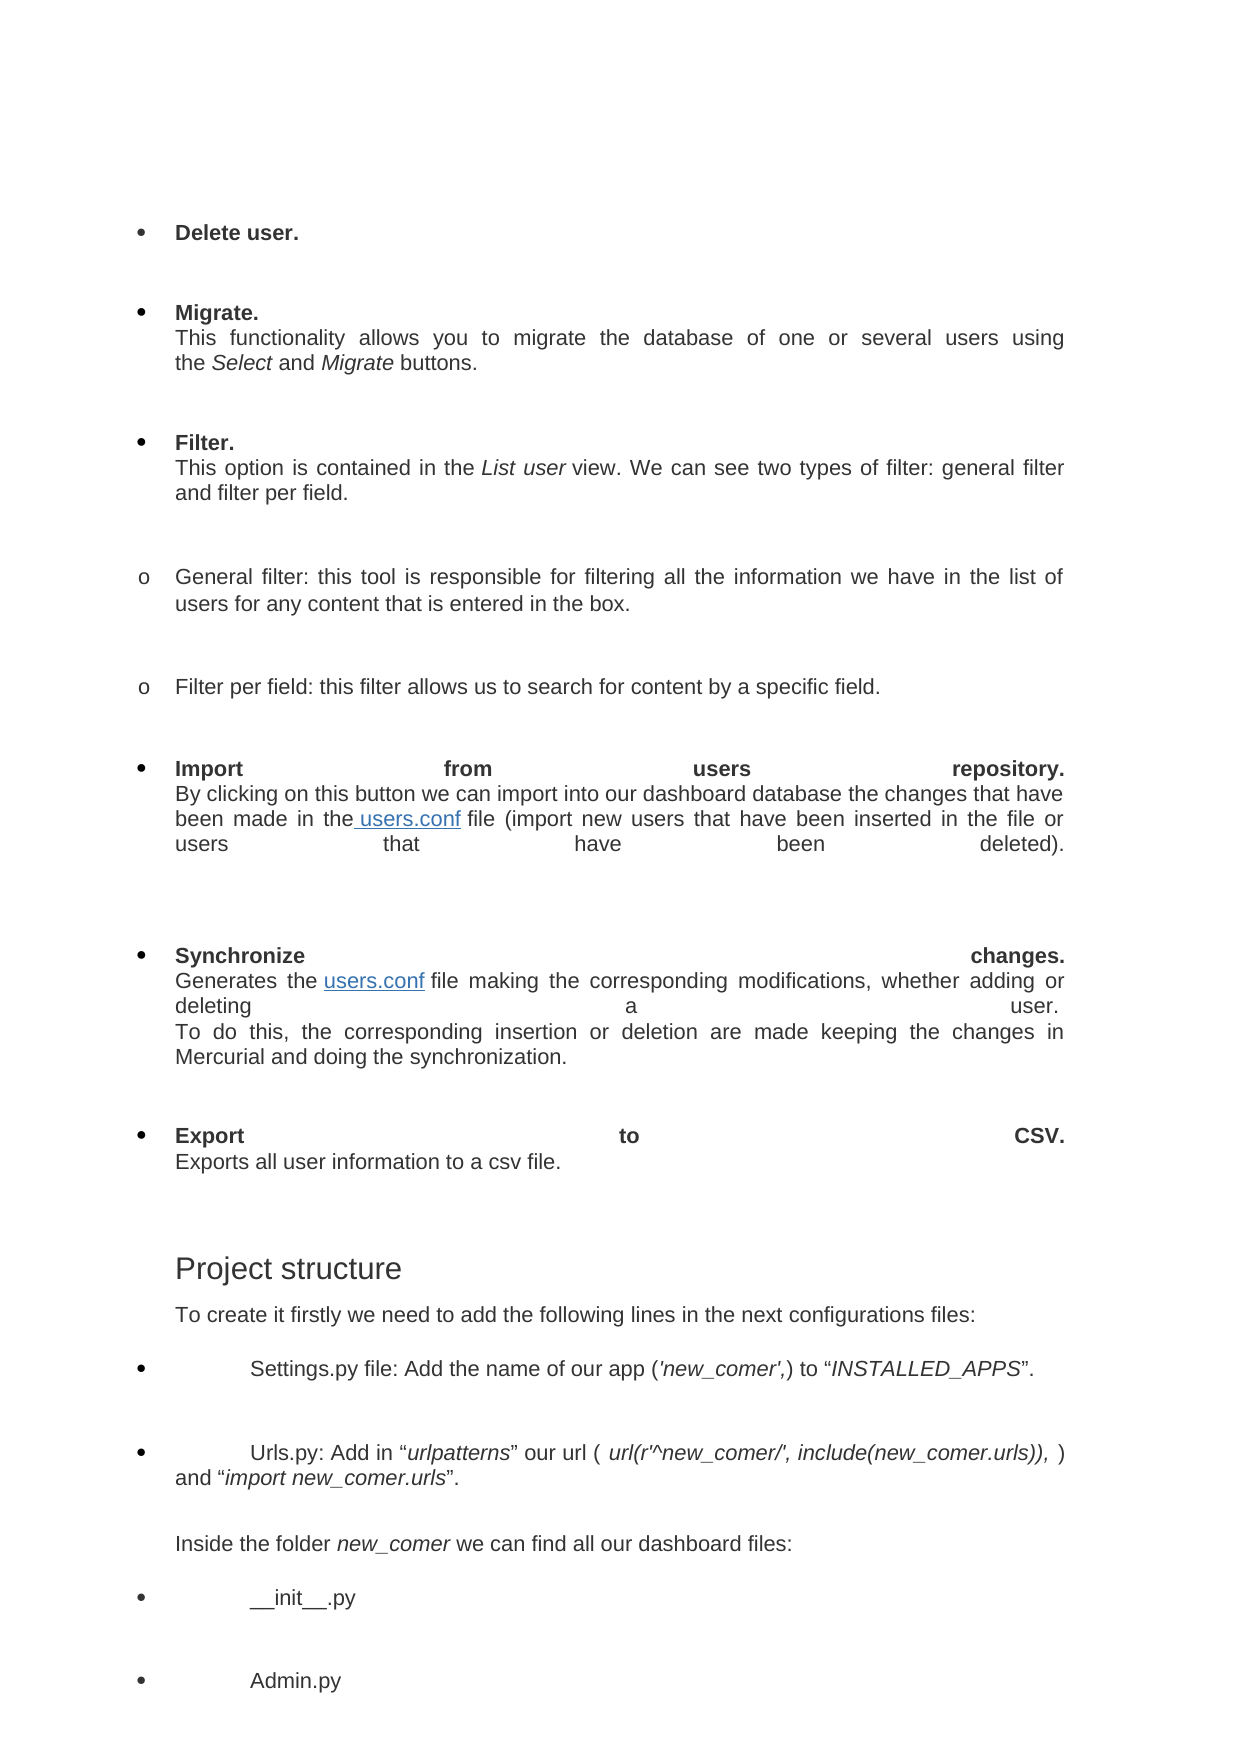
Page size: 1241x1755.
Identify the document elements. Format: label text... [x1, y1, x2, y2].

text Inside the folder new_comer we can find all our dashboard files: [175, 1530, 1065, 1556]
list __init__.py [137, 1585, 1065, 1610]
list Delete user. [137, 220, 1065, 245]
list Filter. This option is contained in the List user view. We can see two types of filter: general filter and filter per field. [137, 429, 1065, 505]
list Admin.py [137, 1668, 1065, 1693]
list Settings.py file: Add the name of our app ('new_comer',) to “INSTALLED_APPS”. [137, 1356, 1065, 1381]
subtitle Project structure [175, 1250, 1065, 1286]
text To create it firstly we need to add the following lines in the next configurations files: [175, 1301, 1065, 1327]
list Export to CSV. Exports all user information to a csv file. [137, 1123, 1065, 1174]
list General filter: this tool is responsible for filtering all the information we have in the list of users for any content that is entered in the box. [137, 563, 1065, 616]
list Import from users repository. By clicking on this button we can import into our dashboard database the changes that have been made in the users.conf file (import new users that have been inserted in the file or users that have been deleted). [137, 755, 1065, 884]
list Filter per field: this filter allows us to search for content by a specific field. [137, 674, 1065, 701]
list Migrate. This functionality allows you to migrate the database of one or several users using the Select and Migrate buttons. [137, 299, 1065, 375]
list Synchronize changes. Generates the users.conf file making the corresponding modifications, whether adding or deleting a user. To do this, the corresponding insertion or deletion are made keeping the changes in Mercurial and doing the synchronization. [137, 943, 1065, 1069]
list Urls.py: Add in “urlpatterns” our url ( url(r'^new_comer/', include(new_comer.urls)), ) and “import new_comer.urls”. [137, 1439, 1065, 1490]
